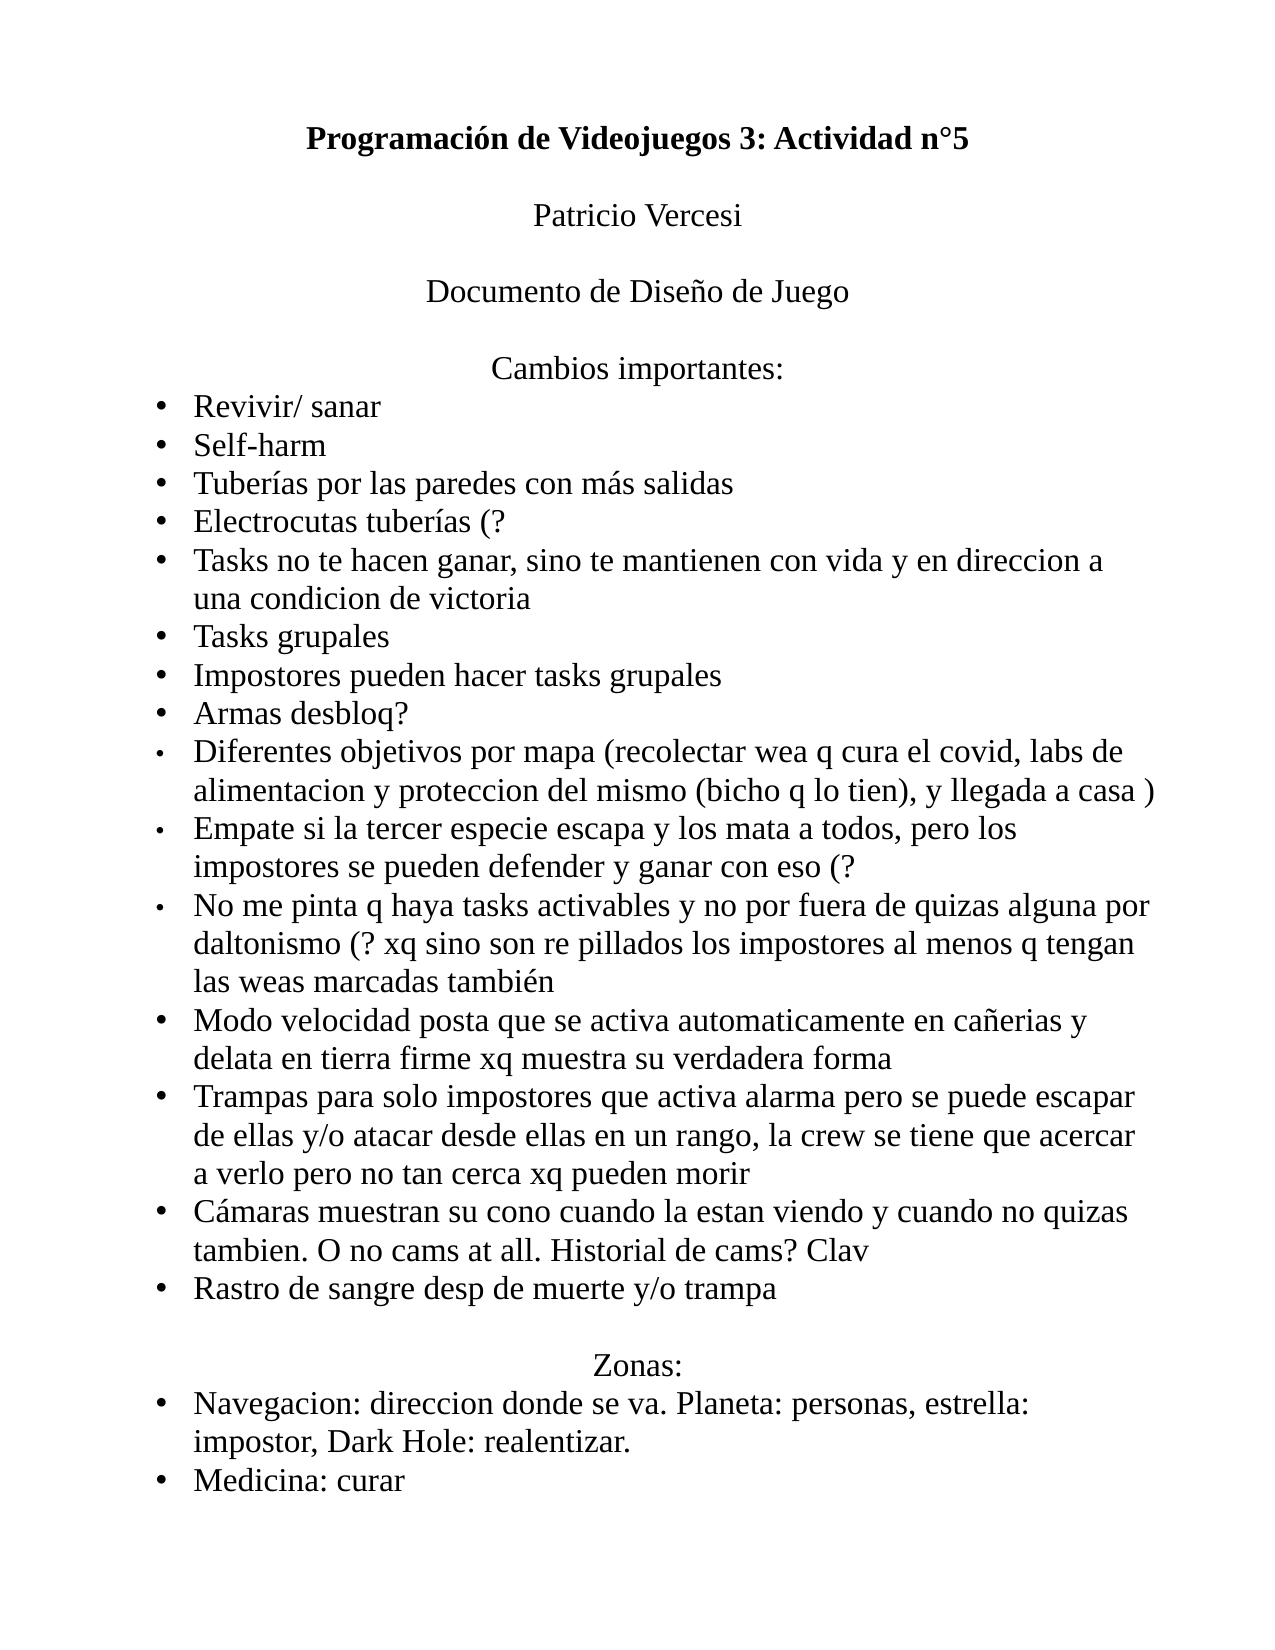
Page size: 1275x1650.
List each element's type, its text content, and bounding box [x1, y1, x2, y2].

list Navegacion: direccion donde se va. Planeta: personas, estrella: impostor, Dark Hole: realentizar. [156, 1383, 1157, 1460]
list Tasks no te hacen ganar, sino te mantienen con vida y en direccion a una condicion de victoria [156, 540, 1157, 616]
list Trampas para solo impostores que activa alarma pero se puede escapar de ellas y/o atacar desde ellas en un rango, la crew se tiene que acercar a verlo pero no tan cerca xq pueden morir [156, 1076, 1157, 1191]
list Modo velocidad posta que se activa automaticamente en cañerias y delata en tierra firme xq muestra su verdadera forma [156, 1000, 1157, 1076]
list Tuberías por las paredes con más salidas [156, 463, 1157, 501]
list Electrocutas tuberías (? [156, 501, 1157, 540]
text Documento de Diseño de Juego [118, 271, 1157, 310]
text Cambios importantes: [118, 348, 1157, 386]
list Rastro de sangre desp de muerte y/o trampa [156, 1268, 1157, 1306]
text Patricio Vercesi [118, 195, 1157, 233]
list Armas desbloq? [156, 693, 1157, 731]
list Empate si la tercer especie escapa y los mata a todos, pero los impostores se pueden defender y ganar con eso (? [156, 808, 1157, 885]
list Tasks grupales [156, 616, 1157, 655]
list Impostores pueden hacer tasks grupales [156, 655, 1157, 693]
list Self-harm [156, 425, 1157, 463]
list No me pinta q haya tasks activables y no por fuera de quizas alguna por daltonismo (? xq sino son re pillados los impostores al menos q tengan las weas marcadas también [156, 885, 1157, 1000]
list Medicina: curar [156, 1460, 1157, 1498]
list Diferentes objetivos por mapa (recolectar wea q cura el covid, labs de alimentacion y proteccion del mismo (bicho q lo tien), y llegada a casa ) [156, 731, 1157, 808]
text Zonas: [118, 1345, 1157, 1383]
text Programación de Videojuegos 3: Actividad n°5 [118, 118, 1157, 156]
list Cámaras muestran su cono cuando la estan viendo y cuando no quizas tambien. O no cams at all. Historial de cams? Clav [156, 1191, 1157, 1268]
list Revivir/ sanar [156, 386, 1157, 425]
